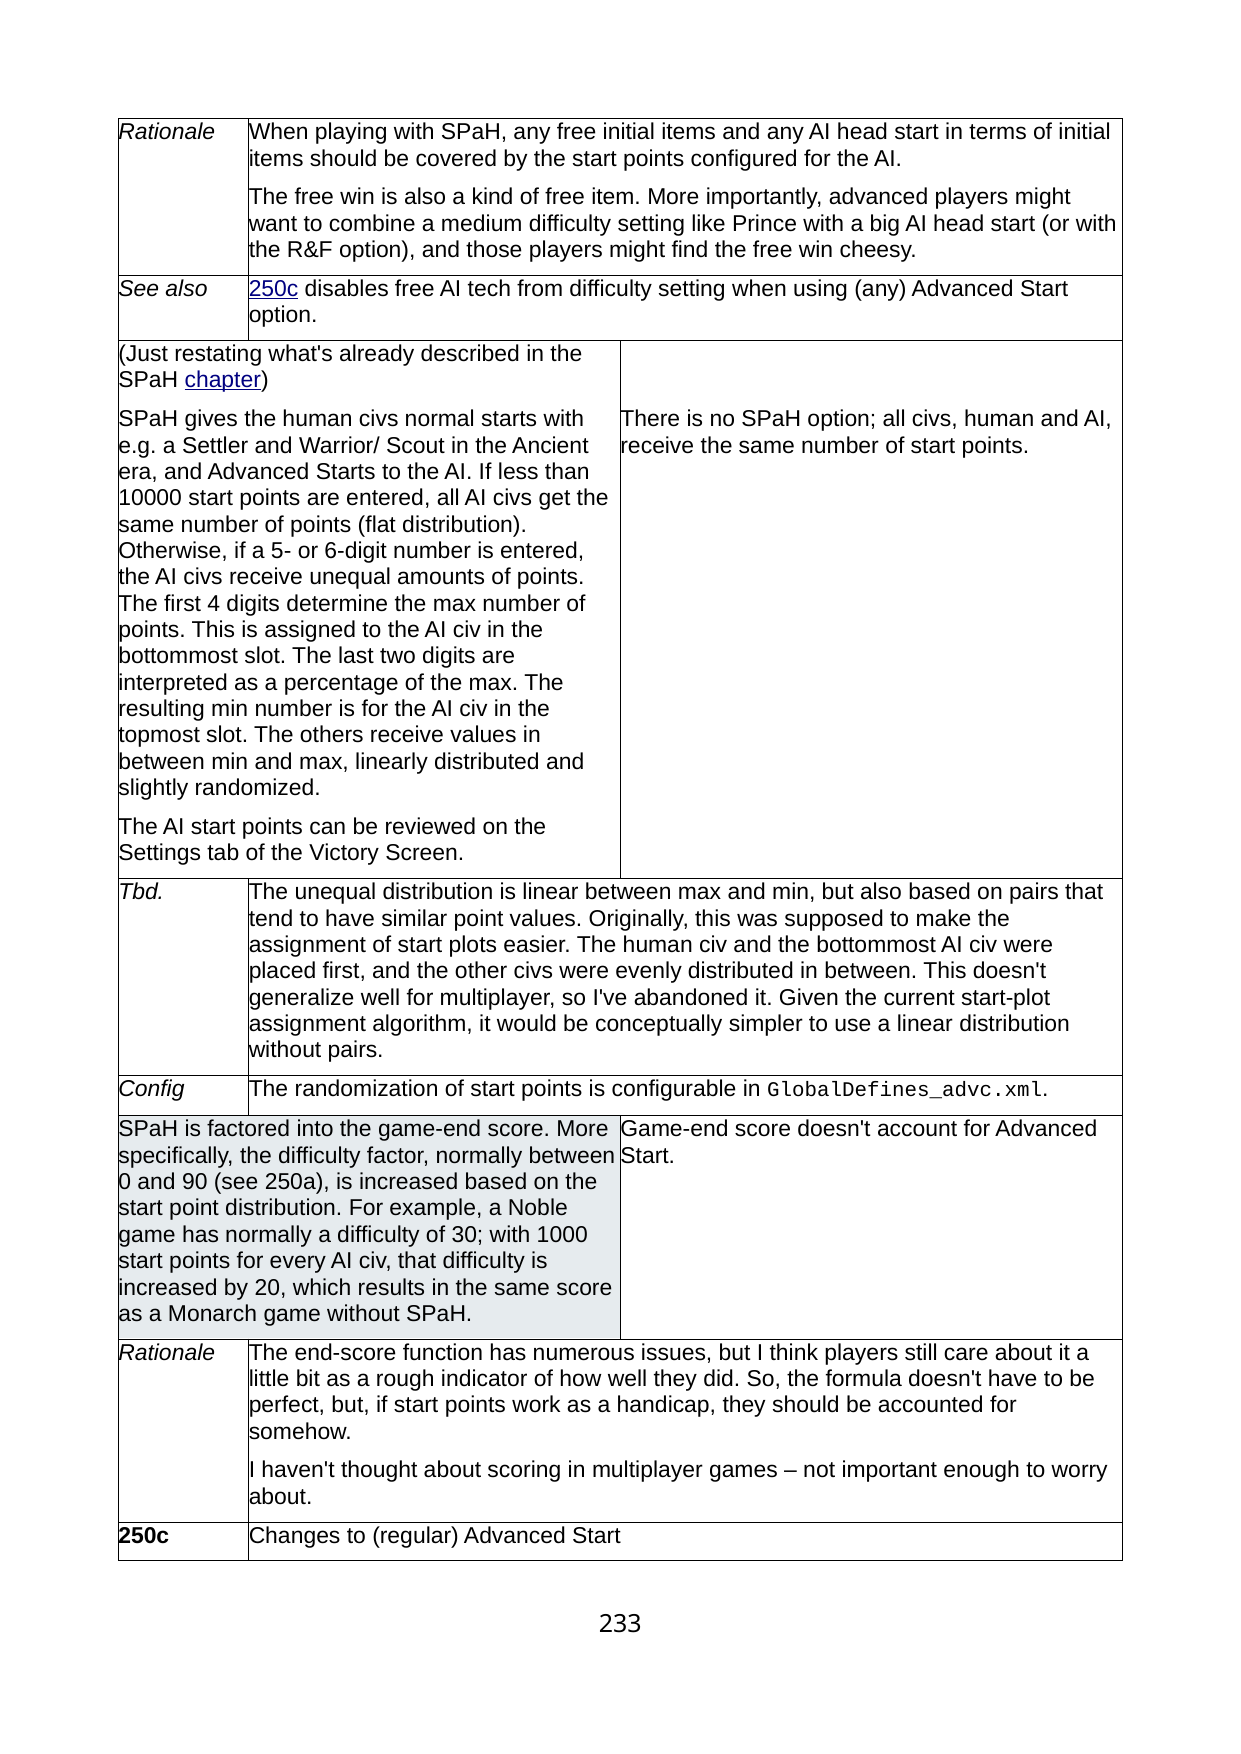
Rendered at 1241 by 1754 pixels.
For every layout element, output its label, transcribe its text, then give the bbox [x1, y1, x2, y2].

table_cell 250c [119, 1523, 248, 1560]
table_cell (Just restating what's already described in the SPaH chapter) SPaH gives the human civs normal starts with e.g. a Settler and Warrior/ Scout in the Ancient era, and Advanced Starts to the AI. If less than 10000 start points are entered, all AI civs get the same number of points (flat distribution). Otherwise, if a 5- or 6-digit number is entered, the AI civs receive unequal amounts of points. The first 4 digits determine the max number of points. This is assigned to the AI civ in the bottommost slot. The last two digits are interpreted as a percentage of the max. The resulting min number is for the AI civ in the topmost slot. The others receive values in between min and max, linearly distributed and slightly randomized. The AI start points can be reviewed on the Settings tab of the Victory Screen. [119, 341, 620, 878]
table_cell The end-score function has numerous issues, but I think players still care about it a little bit as a rough indicator of how well they did. So, the formula doesn't have to be perfect, but, if start points work as a handicap, they should be accounted for somehow. I haven't thought about scoring in multiplayer games – not important enough to worry about. [249, 1340, 1122, 1522]
table_cell 250c disables free AI tech from difficulty setting when using (any) Advanced Start option. [249, 276, 1122, 340]
table_cell Rationale [119, 1340, 248, 1522]
table_cell Config [119, 1076, 248, 1115]
table_cell Game-end score doesn't account for Advanced Start. [621, 1116, 1122, 1338]
table_cell Tbd. [119, 879, 248, 1075]
table_cell The randomization of start points is configurable in GlobalDefines_advc.xml. [249, 1076, 1122, 1115]
table_cell SPaH is factored into the game-end score. More specifically, the difficulty factor, normally between 0 and 90 (see 250a), is increased based on the start point distribution. For example, a Noble game has normally a difficulty of 30; with 1000 start points for every AI civ, that difficulty is increased by 20, which results in the same score as a Monarch game without SPaH. [119, 1116, 620, 1338]
table_cell Rationale [119, 119, 248, 275]
table_cell There is no SPaH option; all civs, human and AI, receive the same number of start points. [621, 341, 1122, 878]
table_cell The unequal distribution is linear between max and min, but also based on pairs that tend to have similar point values. Originally, this was supposed to make the assignment of start plots easier. The human civ and the bottommost AI civ were placed first, and the other civs were evenly distributed in between. This doesn't generalize well for multiplayer, so I've abandoned it. Given the current start-plot assignment algorithm, it would be conceptually simpler to use a linear distribution without pairs. [249, 879, 1122, 1075]
table_cell Changes to (regular) Advanced Start [249, 1523, 1122, 1560]
table_cell See also [119, 276, 248, 340]
table_cell When playing with SPaH, any free initial items and any AI head start in terms of initial items should be covered by the start points configured for the AI. The free win is also a kind of free item. More importantly, advanced players might want to combine a medium difficulty setting like Prince with a big AI head start (or with the R&F option), and those players might find the free win cheesy. [249, 119, 1122, 275]
